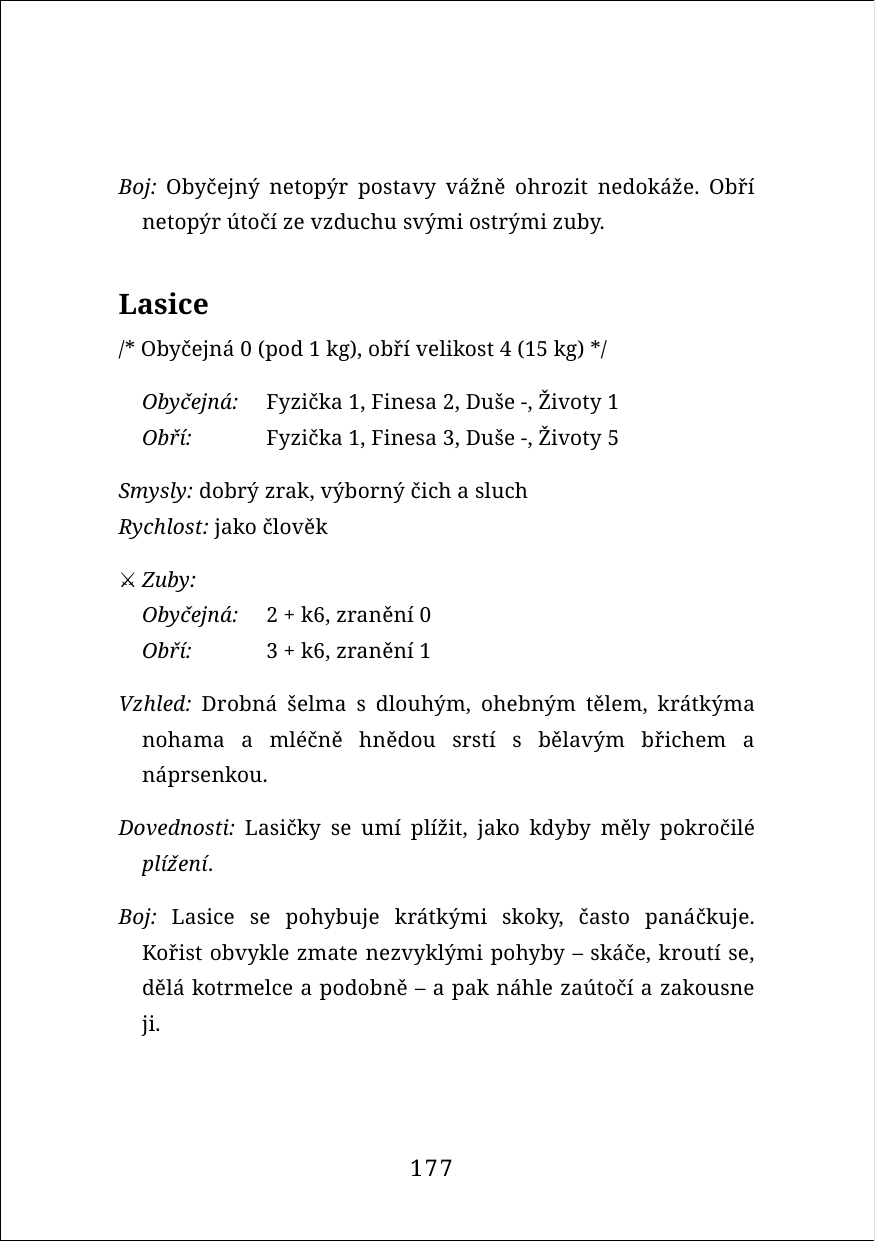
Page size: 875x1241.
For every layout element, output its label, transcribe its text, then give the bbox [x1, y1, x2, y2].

text Smysly: dobrý zrak, výborný čich a sluch [118, 476, 756, 505]
text Obří: 3 + k6, zranění 1 [142, 636, 756, 664]
text Dovednosti: Lasičky se umí plížit, jako kdyby měly pokročilé plížení. [118, 813, 756, 877]
text Obyčejná: 2 + k6, zranění 0 [142, 601, 756, 629]
text Boj: Obyčejný netopýr postavy vážně ohrozit nedokáže. Obří netopýr útočí ze vzduchu svými ostrými zuby. [118, 172, 756, 236]
text Rychlost: jako člověk [118, 512, 756, 540]
text Vzhled: Drobná šelma s dlouhým, ohebným tělem, krátkýma nohama a mléčně hnědou srstí s bělavým břichem a náprsenkou. [118, 689, 756, 789]
text Obyčejná: Fyzička 1, Finesa 2, Duše -, Životy 1 [142, 387, 756, 416]
text Boj: Lasice se pohybuje krátkými skoky, často panáčkuje. Kořist obvykle zmate nezvyklými pohyby – skáče, kroutí se, dělá kotrmelce a podobně – a pak náhle zaútočí a zakousne ji. [118, 902, 756, 1037]
subtitle Lasice [118, 284, 756, 322]
text ⚔ Zuby: [118, 565, 756, 593]
text /* Obyčejná 0 (pod 1 kg), obří velikost 4 (15 kg) */ [118, 334, 756, 363]
text Obří: Fyzička 1, Finesa 3, Duše -, Životy 5 [142, 423, 756, 451]
